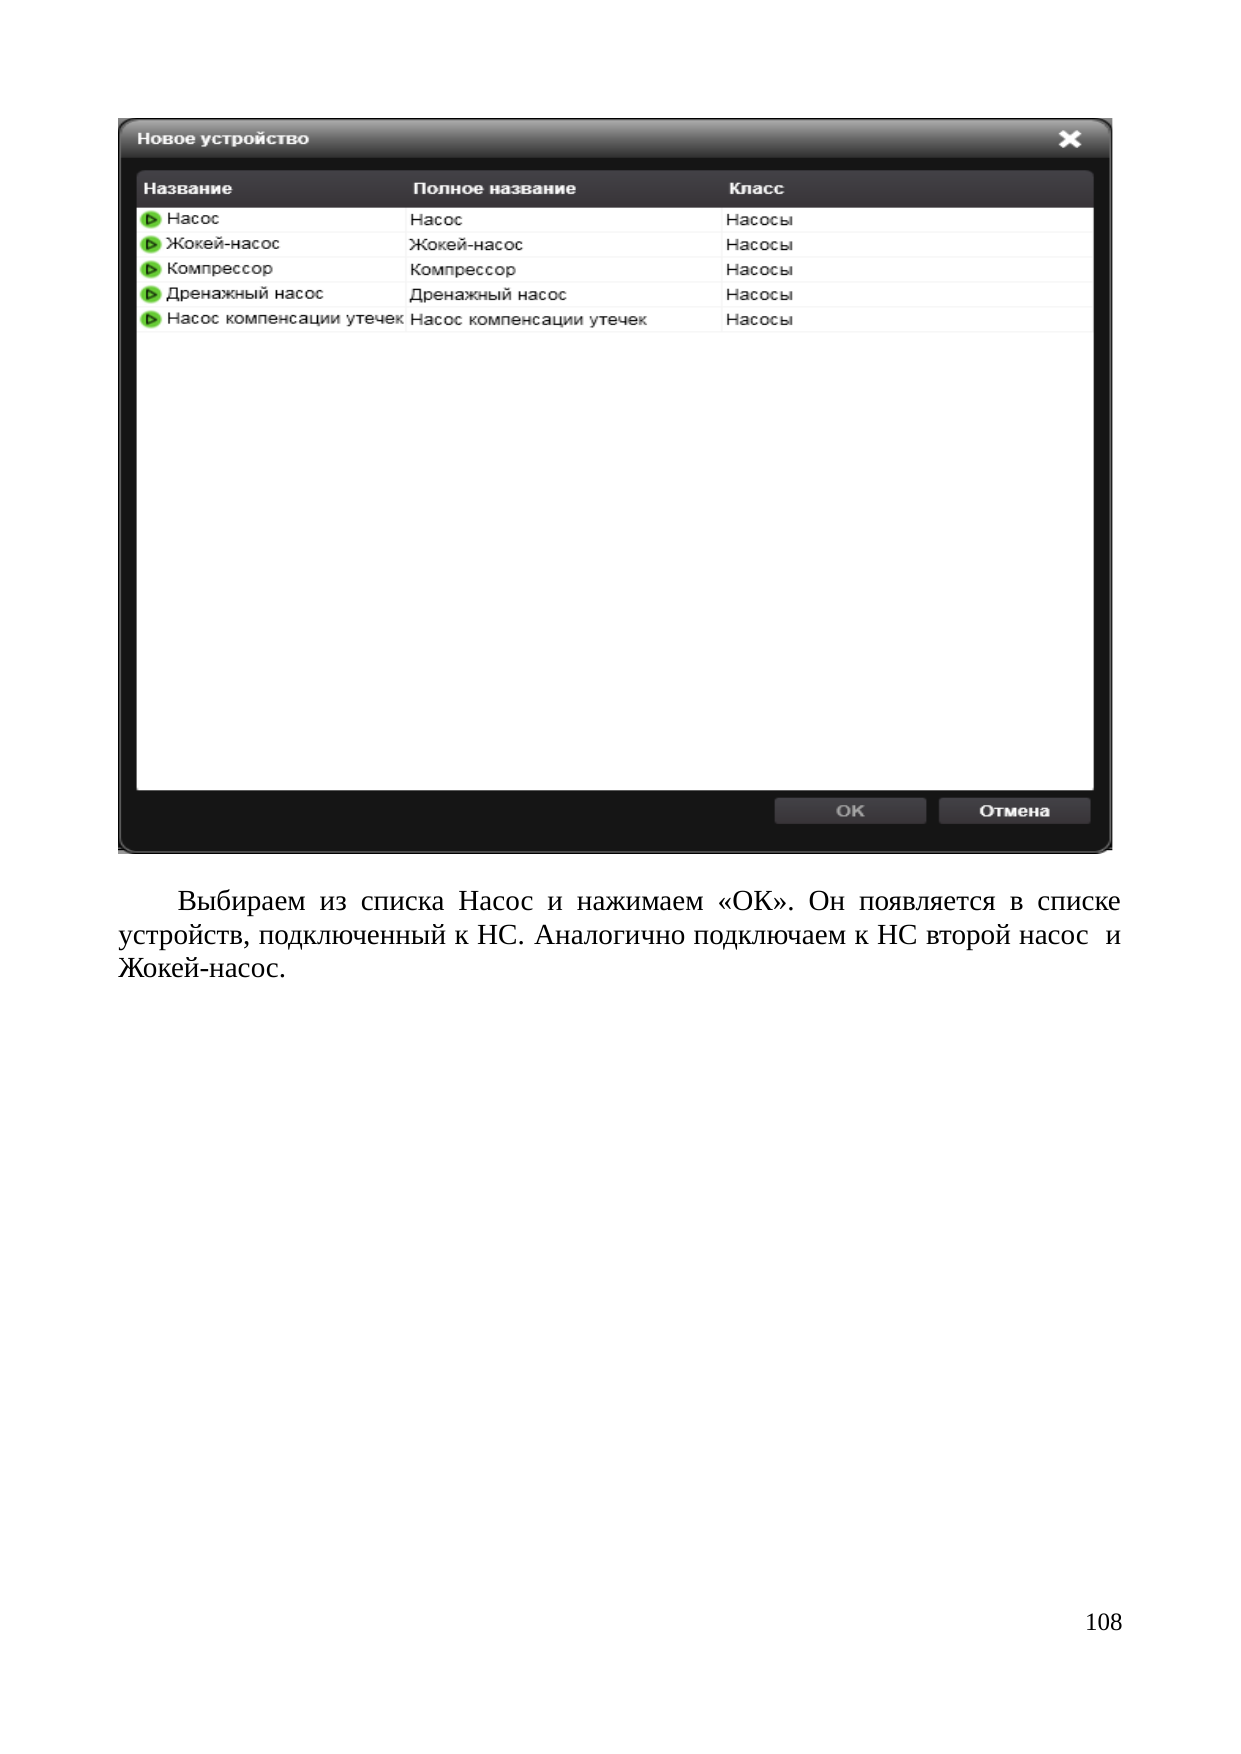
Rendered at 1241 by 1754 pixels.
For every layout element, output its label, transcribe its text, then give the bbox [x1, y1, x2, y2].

text Выбираем из списка Насос и нажимаем «ОК». Он появляется в списке устройств, подключенный к НС. Аналогично подключаем к НС второй насос и Жокей-насос. [118, 854, 1122, 984]
picture [118, 118, 1113, 854]
